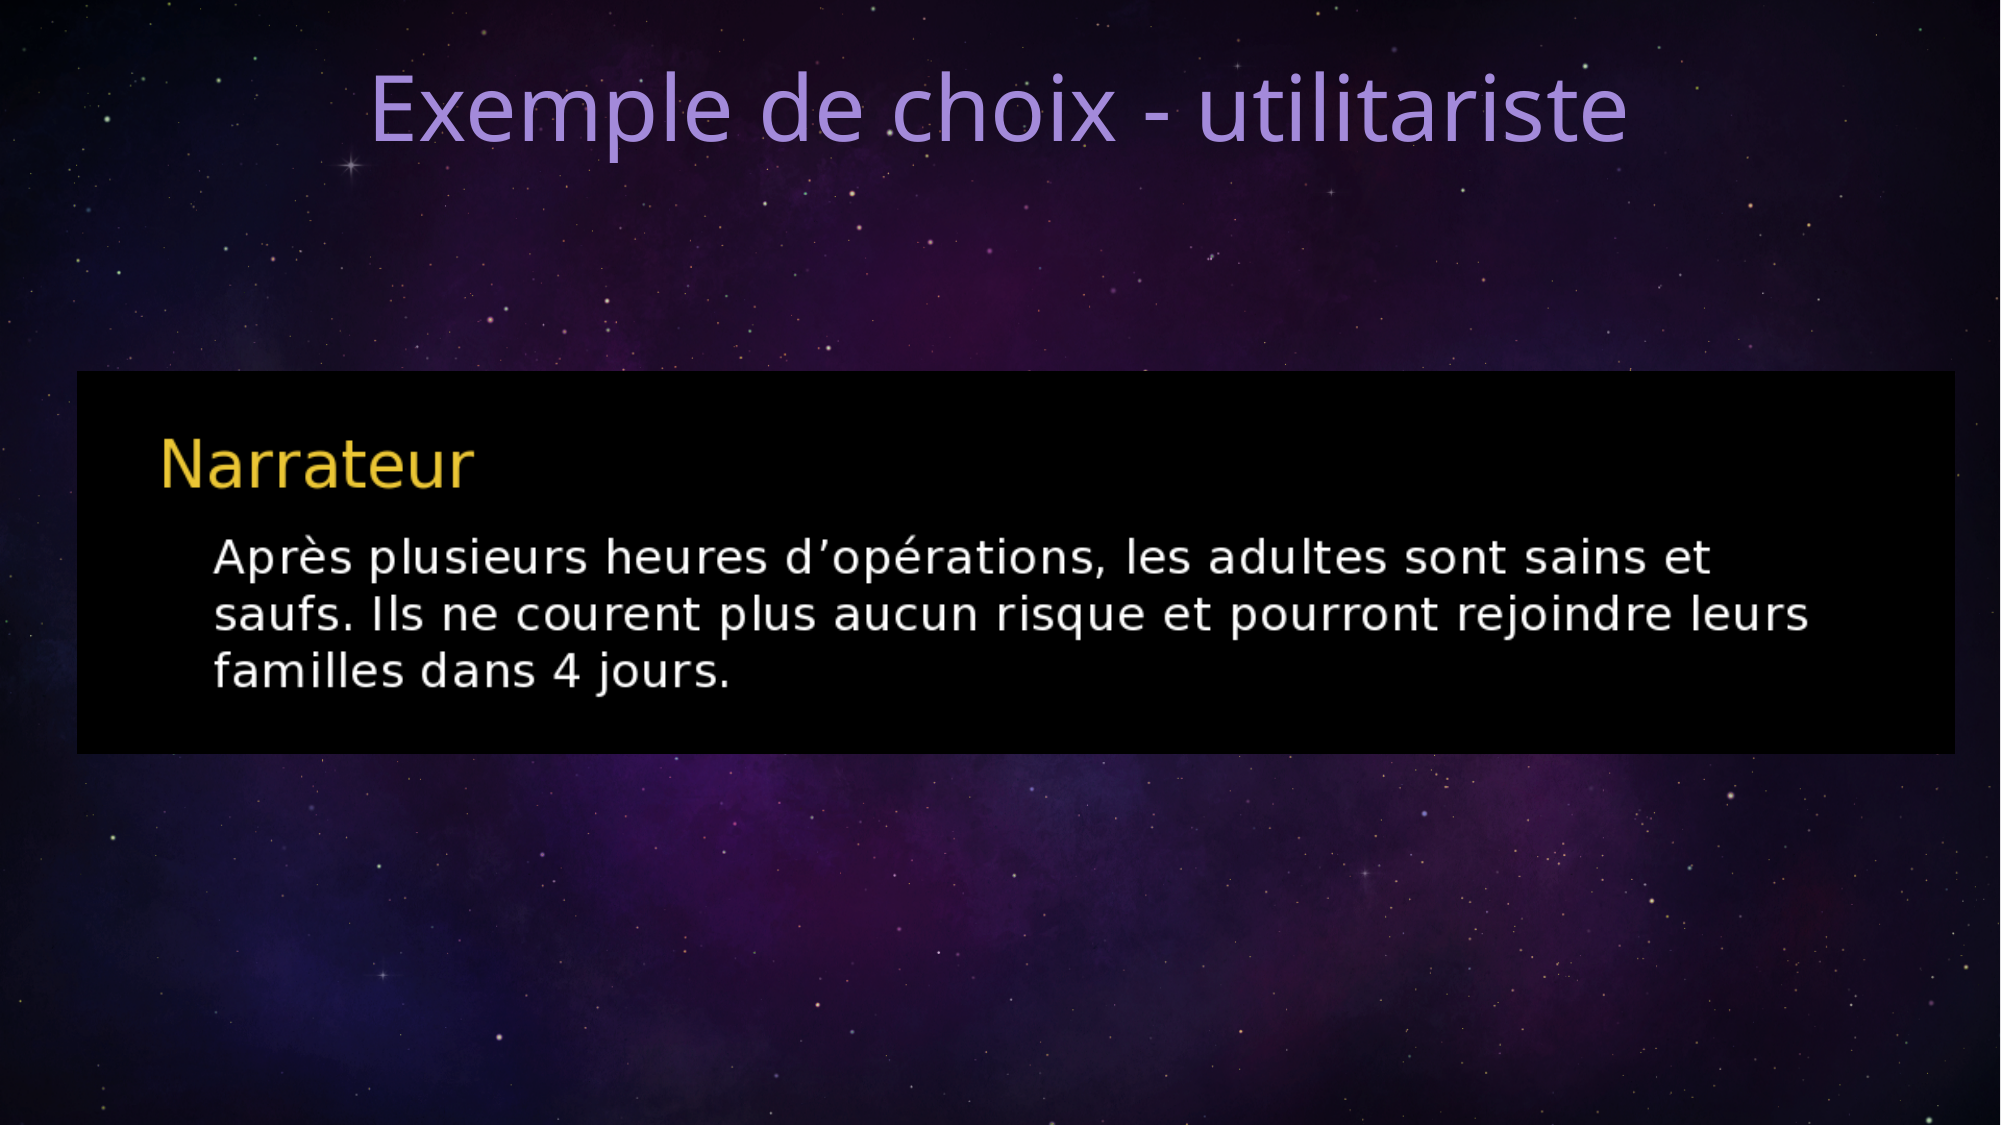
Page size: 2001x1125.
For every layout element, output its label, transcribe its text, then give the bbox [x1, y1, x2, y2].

title Exemple de choix - utilitariste [137, 3, 1863, 221]
picture [77, 371, 1955, 754]
